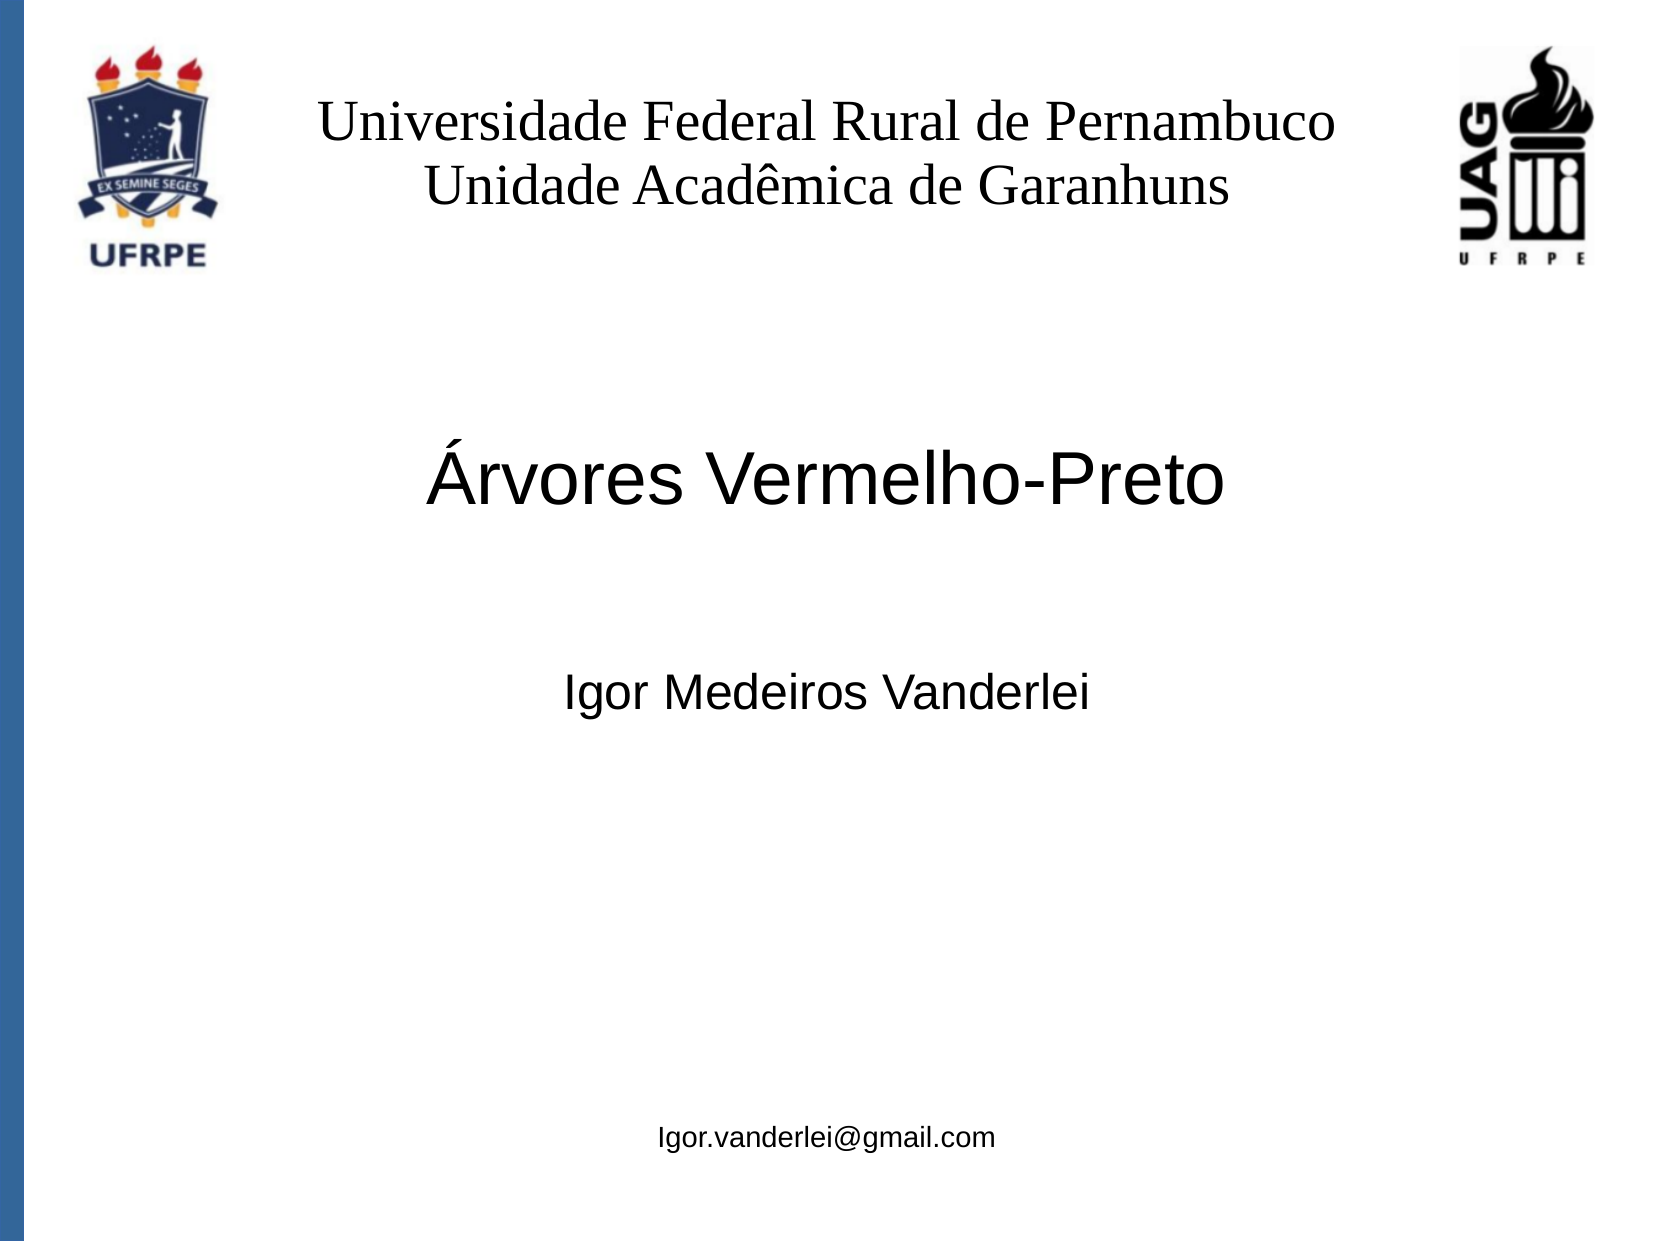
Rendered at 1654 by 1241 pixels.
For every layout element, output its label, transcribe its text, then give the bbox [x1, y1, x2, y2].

title Universidade Federal Rural de Pernambuco Unidade Acadêmica de Garanhuns [240, 49, 1446, 257]
list Igor.vanderlei@gmail.com [82, 1120, 1571, 1205]
list Árvores Vermelho-Preto Igor Medeiros Vanderlei [82, 437, 1571, 981]
picture [64, 29, 240, 278]
picture [1446, 38, 1613, 280]
